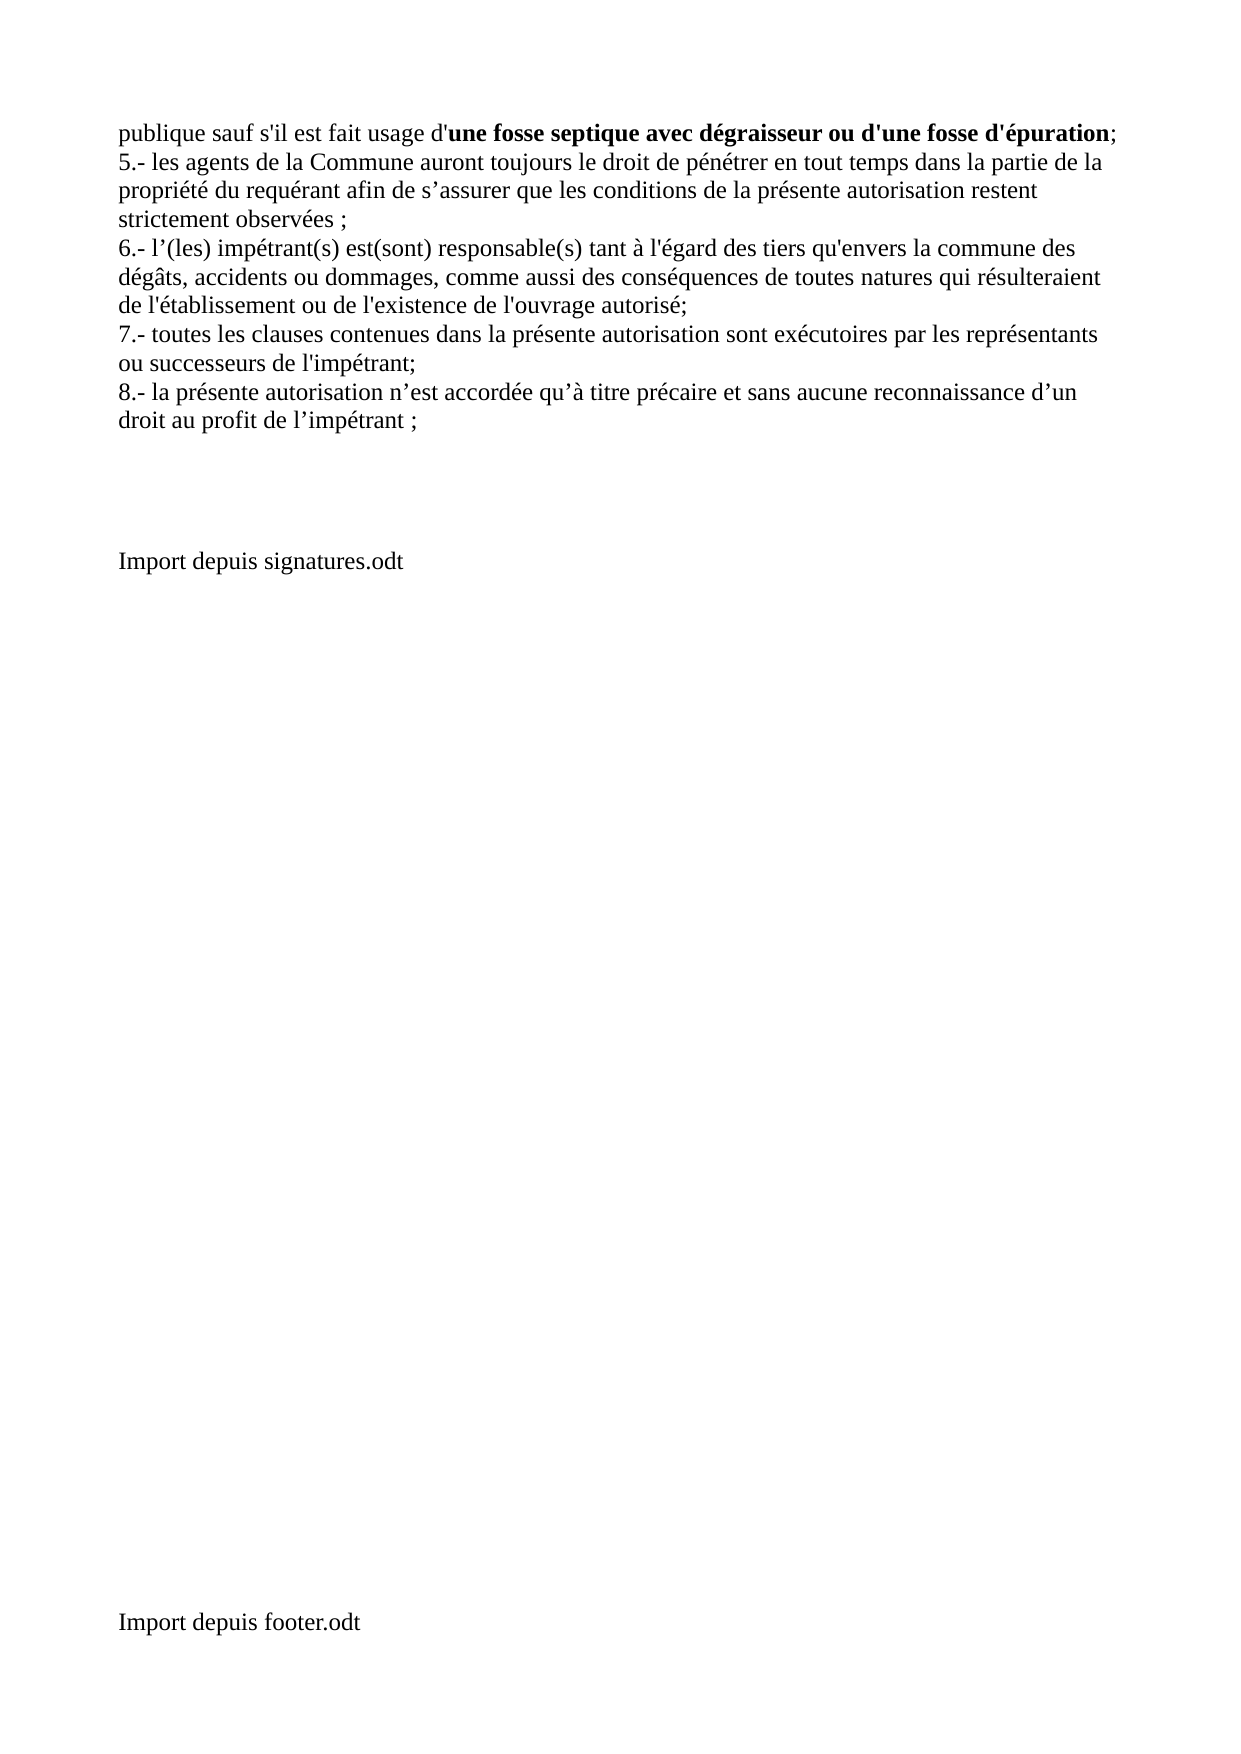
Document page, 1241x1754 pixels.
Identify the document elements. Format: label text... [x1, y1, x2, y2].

text 8.- la présente autorisation n’est accordée qu’à titre précaire et sans aucune reconnaissance d’un droit au profit de l’impétrant ; [118, 377, 1122, 434]
text 6.- l’(les) impétrant(s) est(sont) responsable(s) tant à l'égard des tiers qu'envers la commune des dégâts, accidents ou dommages, comme aussi des conséquences de toutes natures qui résulteraient de l'établissement ou de l'existence de l'ouvrage autorisé; [118, 233, 1122, 319]
text 5.- les agents de la Commune auront toujours le droit de pénétrer en tout temps dans la partie de la propriété du requérant afin de s’assurer que les conditions de la présente autorisation restent strictement observées ; [118, 147, 1122, 233]
text publique sauf s'il est fait usage d'une fosse septique avec dégraisseur ou d'une fosse d'épuration; [118, 118, 1122, 147]
text 7.- toutes les clauses contenues dans la présente autorisation sont exécutoires par les représentants ou successeurs de l'impétrant; [118, 319, 1122, 377]
text Import depuis signatures.odt [118, 546, 1122, 574]
